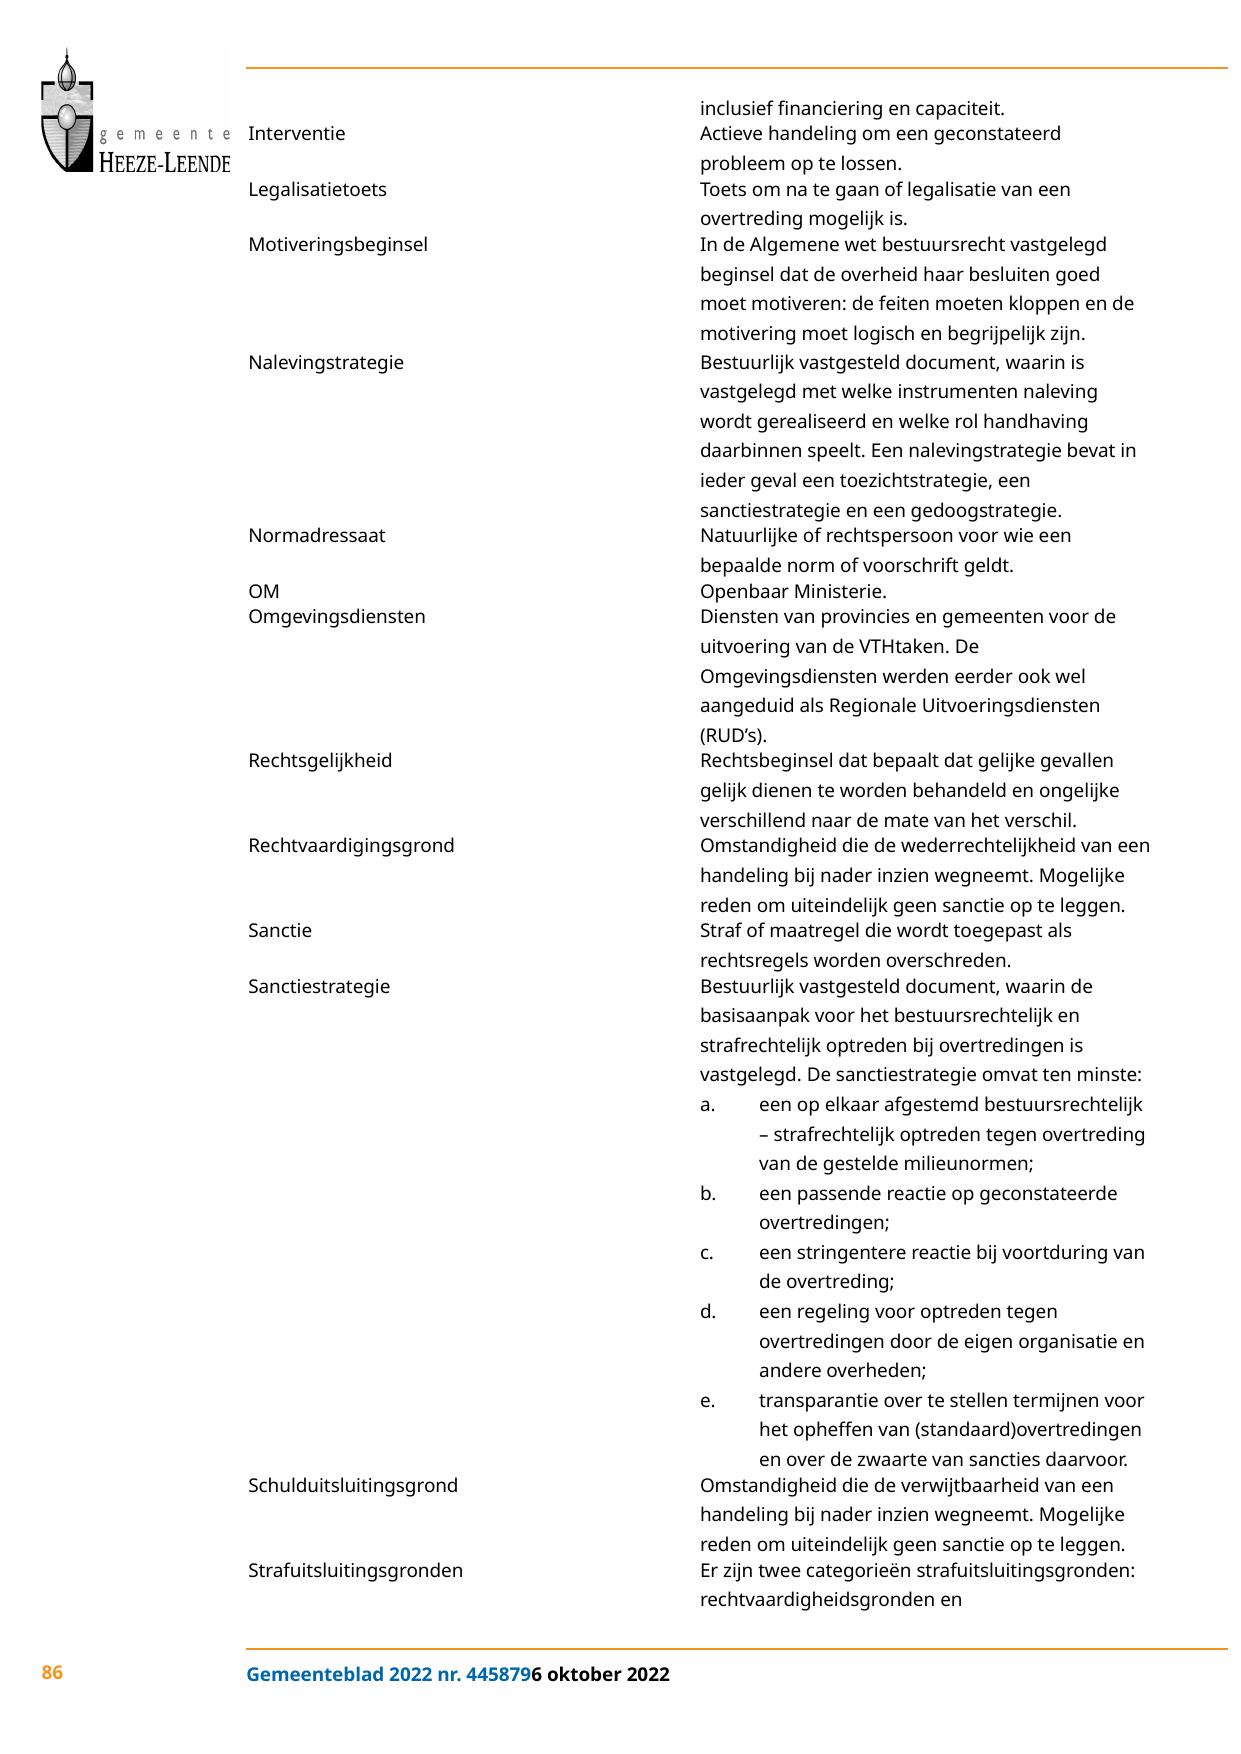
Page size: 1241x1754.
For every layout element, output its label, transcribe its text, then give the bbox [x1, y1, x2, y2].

table_header Bestuurlijk vastgesteld document, waarin is vastgelegd met welke instrumenten naleving wordt gerealiseerd en welke rol handhaving daarbinnen speelt. Een nalevingstrategie bevat in ieder geval een toezichtstrategie, een sanctiestrategie en een gedoogstrategie. [700, 349, 1152, 523]
table_cell OM [248, 578, 700, 604]
table_cell Legalisatietoets [248, 176, 700, 231]
table_cell Toets om na te gaan of legalisatie van een overtreding mogelijk is. [700, 176, 1152, 231]
table_cell Sanctie [248, 918, 700, 973]
table_cell Sanctiestrategie [248, 973, 700, 1472]
table_cell In de Algemene wet bestuursrecht vastgelegd beginsel dat de overheid haar besluiten goed moet motiveren: de feiten moeten kloppen en de motivering moet logisch en begrijpelijk zijn. [700, 231, 1152, 346]
table_cell Er zijn twee categorieën strafuitsluitingsgronden: rechtvaardigheidsgronden en [700, 1557, 1152, 1612]
table_cell Bestuurlijk vastgesteld document, waarin de basisaanpak voor het bestuursrechtelijk en strafrechtelijk optreden bij overtredingen is vastgelegd. De sanctiestrategie omvat ten minste: een op elkaar afgestemd bestuursrechtelijk – strafrechtelijk optreden tegen overtreding van de gestelde milieunormen; een passende reactie op geconstateerde overtredingen; een stringentere reactie bij voortduring van de overtreding; een regeling voor optreden tegen overtredingen door de eigen organisatie en andere overheden; transparantie over te stellen termijnen voor het opheffen van (standaard)overtredingen en over de zwaarte van sancties daarvoor. [700, 973, 1152, 1472]
table_cell Natuurlijke of rechtspersoon voor wie een bepaalde norm of voorschrift geldt. [700, 523, 1152, 578]
table_cell Motiveringsbeginsel [248, 231, 700, 346]
picture [41, 47, 231, 172]
table_cell Interventie [248, 121, 700, 176]
table_header Nalevingstrategie [248, 349, 700, 523]
table_cell inclusief financiering en capaciteit. [700, 95, 1152, 121]
table_cell Rechtsgelijkheid [248, 748, 700, 833]
table_cell Strafuitsluitingsgronden [248, 1557, 700, 1612]
table_cell Actieve handeling om een geconstateerd probleem op te lossen. [700, 121, 1152, 176]
table_cell Schulduitsluitingsgrond [248, 1472, 700, 1557]
table_cell Omstandigheid die de verwijtbaarheid van een handeling bij nader inzien wegneemt. Mogelijke reden om uiteindelijk geen sanctie op te leggen. [700, 1472, 1152, 1557]
table_cell Openbaar Ministerie. [700, 578, 1152, 604]
table_cell Omstandigheid die de wederrechtelijkheid van een handeling bij nader inzien wegneemt. Mogelijke reden om uiteindelijk geen sanctie op te leggen. [700, 833, 1152, 917]
table_cell [248, 95, 700, 121]
table_cell Normadressaat [248, 523, 700, 578]
table_cell Straf of maatregel die wordt toegepast als rechtsregels worden overschreden. [700, 918, 1152, 973]
table_cell Omgevingsdiensten [248, 604, 700, 748]
table_cell Rechtvaardigingsgrond [248, 833, 700, 917]
table_cell Rechtsbeginsel dat bepaalt dat gelijke gevallen gelijk dienen te worden behandeld en ongelijke verschillend naar de mate van het verschil. [700, 748, 1152, 833]
table_cell Diensten van provincies en gemeenten voor de uitvoering van de VTHtaken. De Omgevingsdiensten werden eerder ook wel aangeduid als Regionale Uitvoeringsdiensten (RUD’s). [700, 604, 1152, 748]
